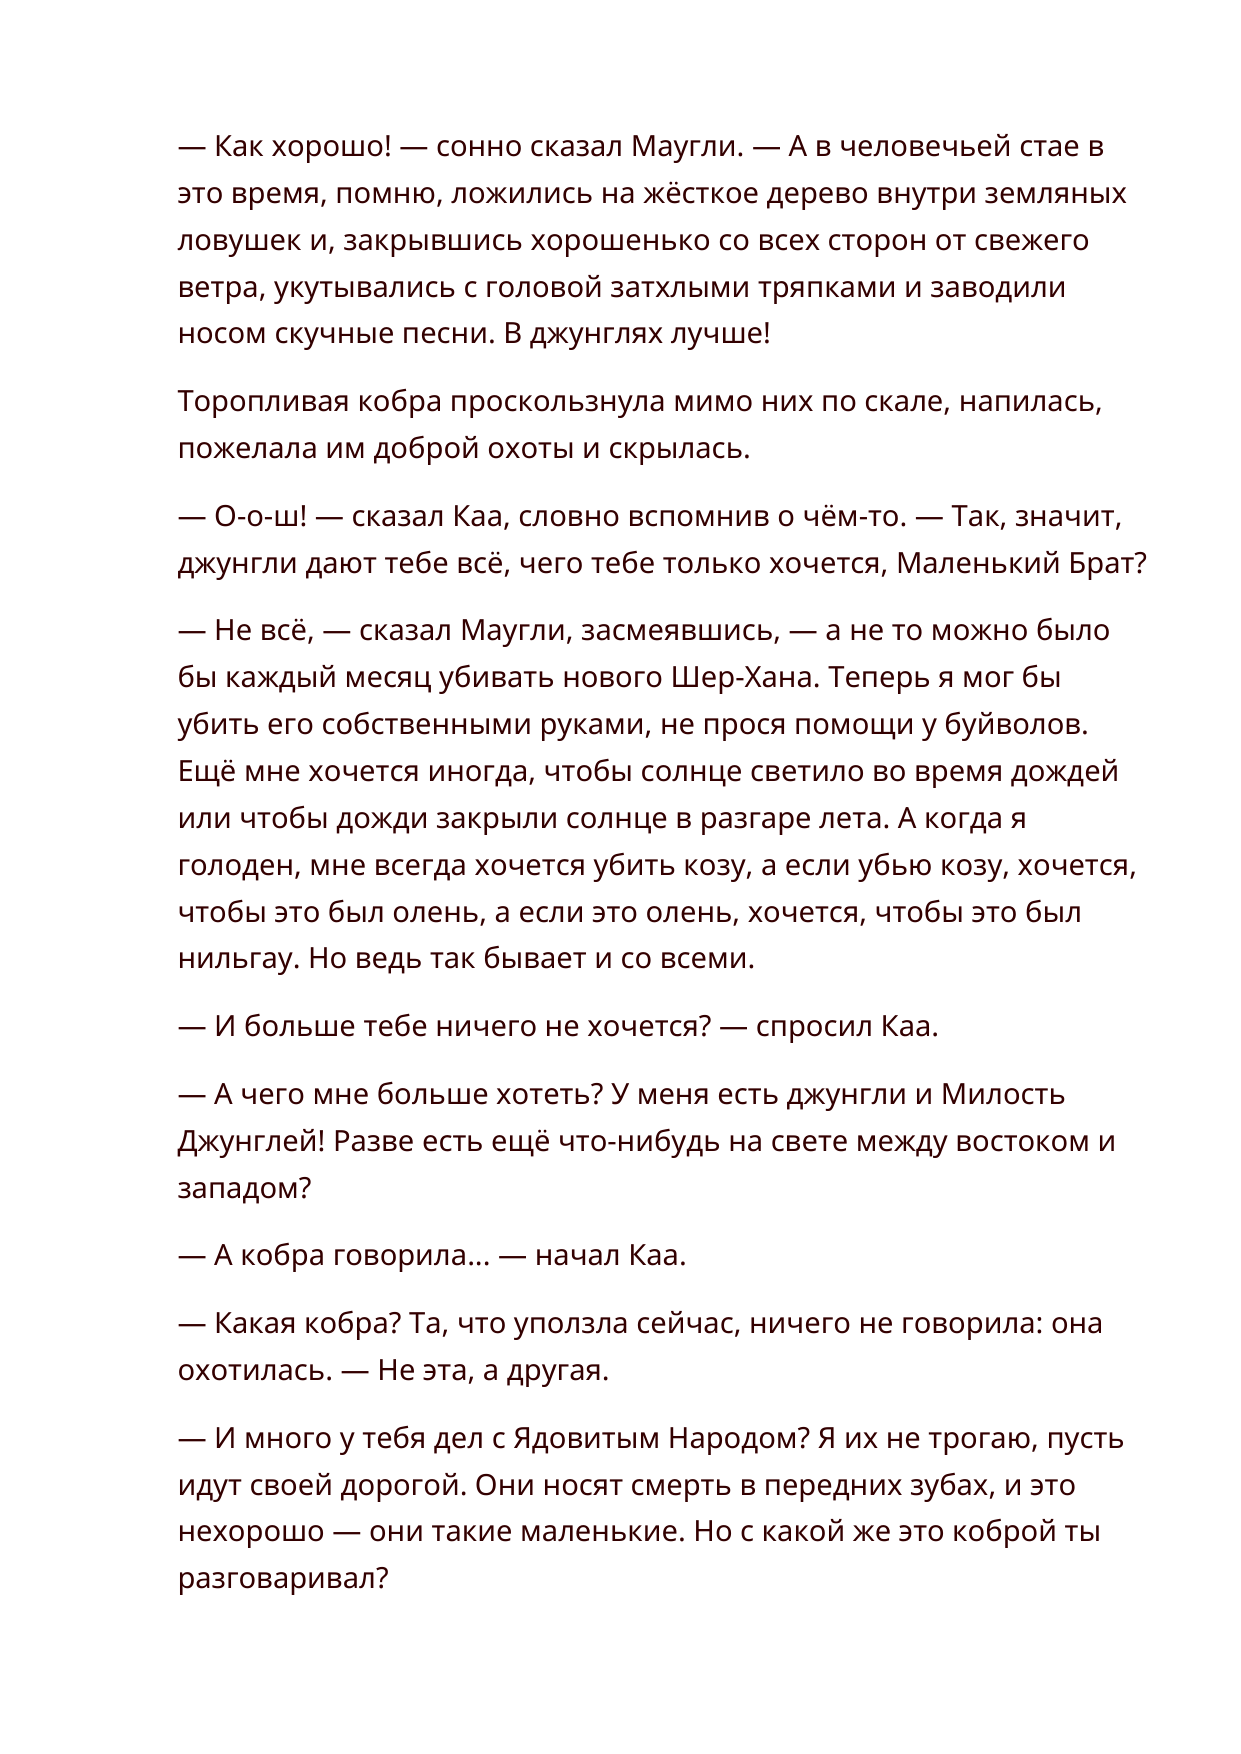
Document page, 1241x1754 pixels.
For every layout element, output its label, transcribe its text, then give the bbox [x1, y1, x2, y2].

text — Как хорошо! — сонно сказал Маугли. — А в человечьей стае в это время, помню, ложились на жёсткое дерево внутри земляных ловушек и, закрывшись хорошенько со всех сторон от свежего ветра, укутывались с головой затхлыми тряпками и заводили носом скучные песни. В джунглях лучше! [177, 118, 1152, 352]
text — Не всё, — сказал Маугли, засмеявшись, — а не то можно было бы каждый месяц убивать нового Шер-Хана. Теперь я мог бы убить его собственными руками, не прося помощи у буйволов. Ещё мне хочется иногда, чтобы солнце светило во время дождей или чтобы дожди закрыли солнце в разгаре лета. А когда я голоден, мне всегда хочется убить козу, а если убью козу, хочется, чтобы это был олень, а если это олень, хочется, чтобы это был нильгау. Но ведь так бывает и со всеми. [177, 602, 1152, 977]
text Торопливая кобра проскользнула мимо них по скале, напилась, пожелала им доброй охоты и скрылась. [177, 373, 1152, 467]
text — А кобра говорила... — начал Каа. [177, 1227, 1152, 1274]
text — О-о-ш! — сказал Каа, словно вспомнив о чём-то. — Так, значит, джунгли дают тебе всё, чего тебе только хочется, Маленький Брат? [177, 488, 1152, 582]
text — Какая кобра? Та, что уползла сейчас, ничего не говорила: она охотилась. — Не эта, а другая. [177, 1295, 1152, 1389]
text — А чего мне больше хотеть? У меня есть джунгли и Милость Джунглей! Разве есть ещё что-нибудь на свете между востоком и западом? [177, 1066, 1152, 1207]
text — И много у тебя дел с Ядовитым Народом? Я их не трогаю, пусть идут своей дорогой. Они носят смерть в передних зубах, и это нехорошо — они такие маленькие. Но с какой же это коброй ты разговаривал? [177, 1410, 1152, 1597]
text — И больше тебе ничего не хочется? — спросил Каа. [177, 998, 1152, 1045]
